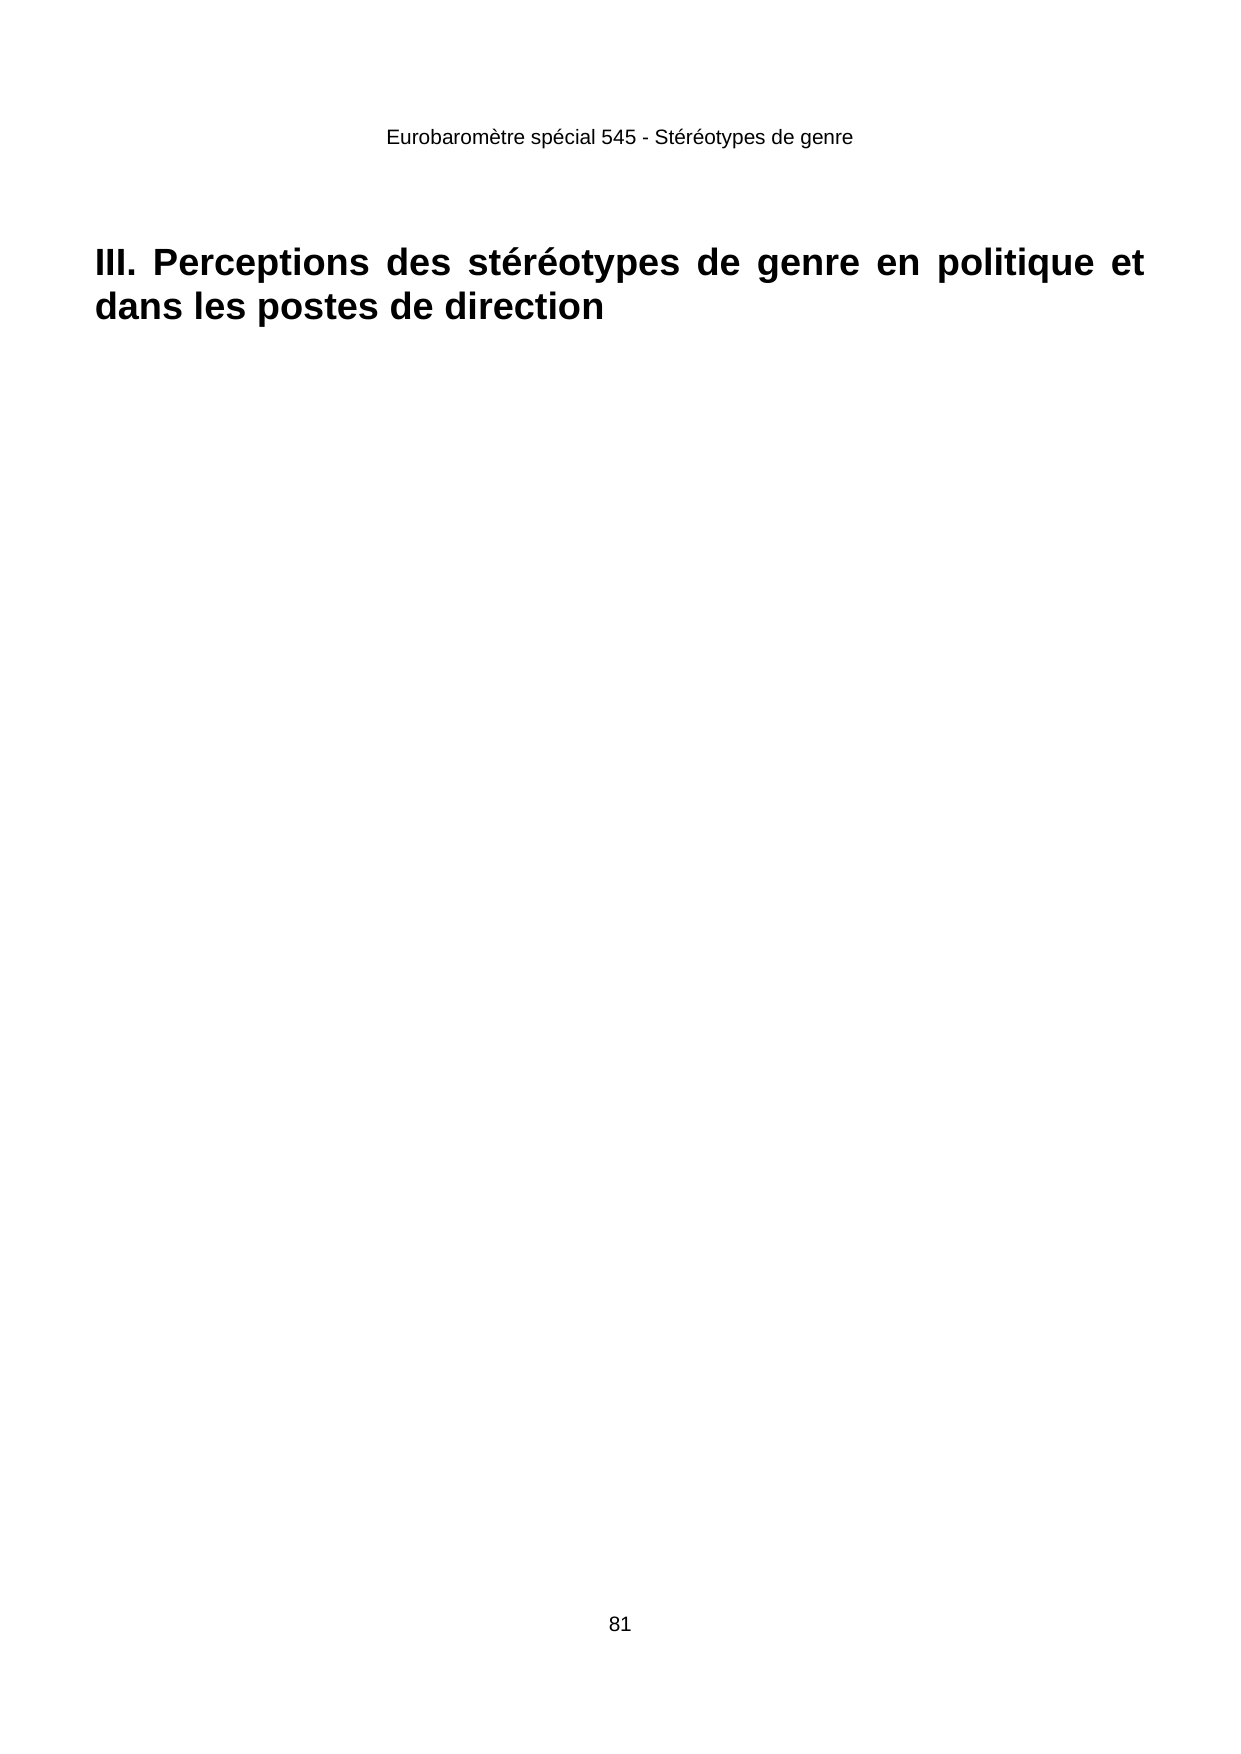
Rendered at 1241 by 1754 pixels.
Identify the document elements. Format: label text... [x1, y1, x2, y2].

subtitle III. Perceptions des stéréotypes de genre en politique et dans les postes de direction [94, 240, 1146, 327]
